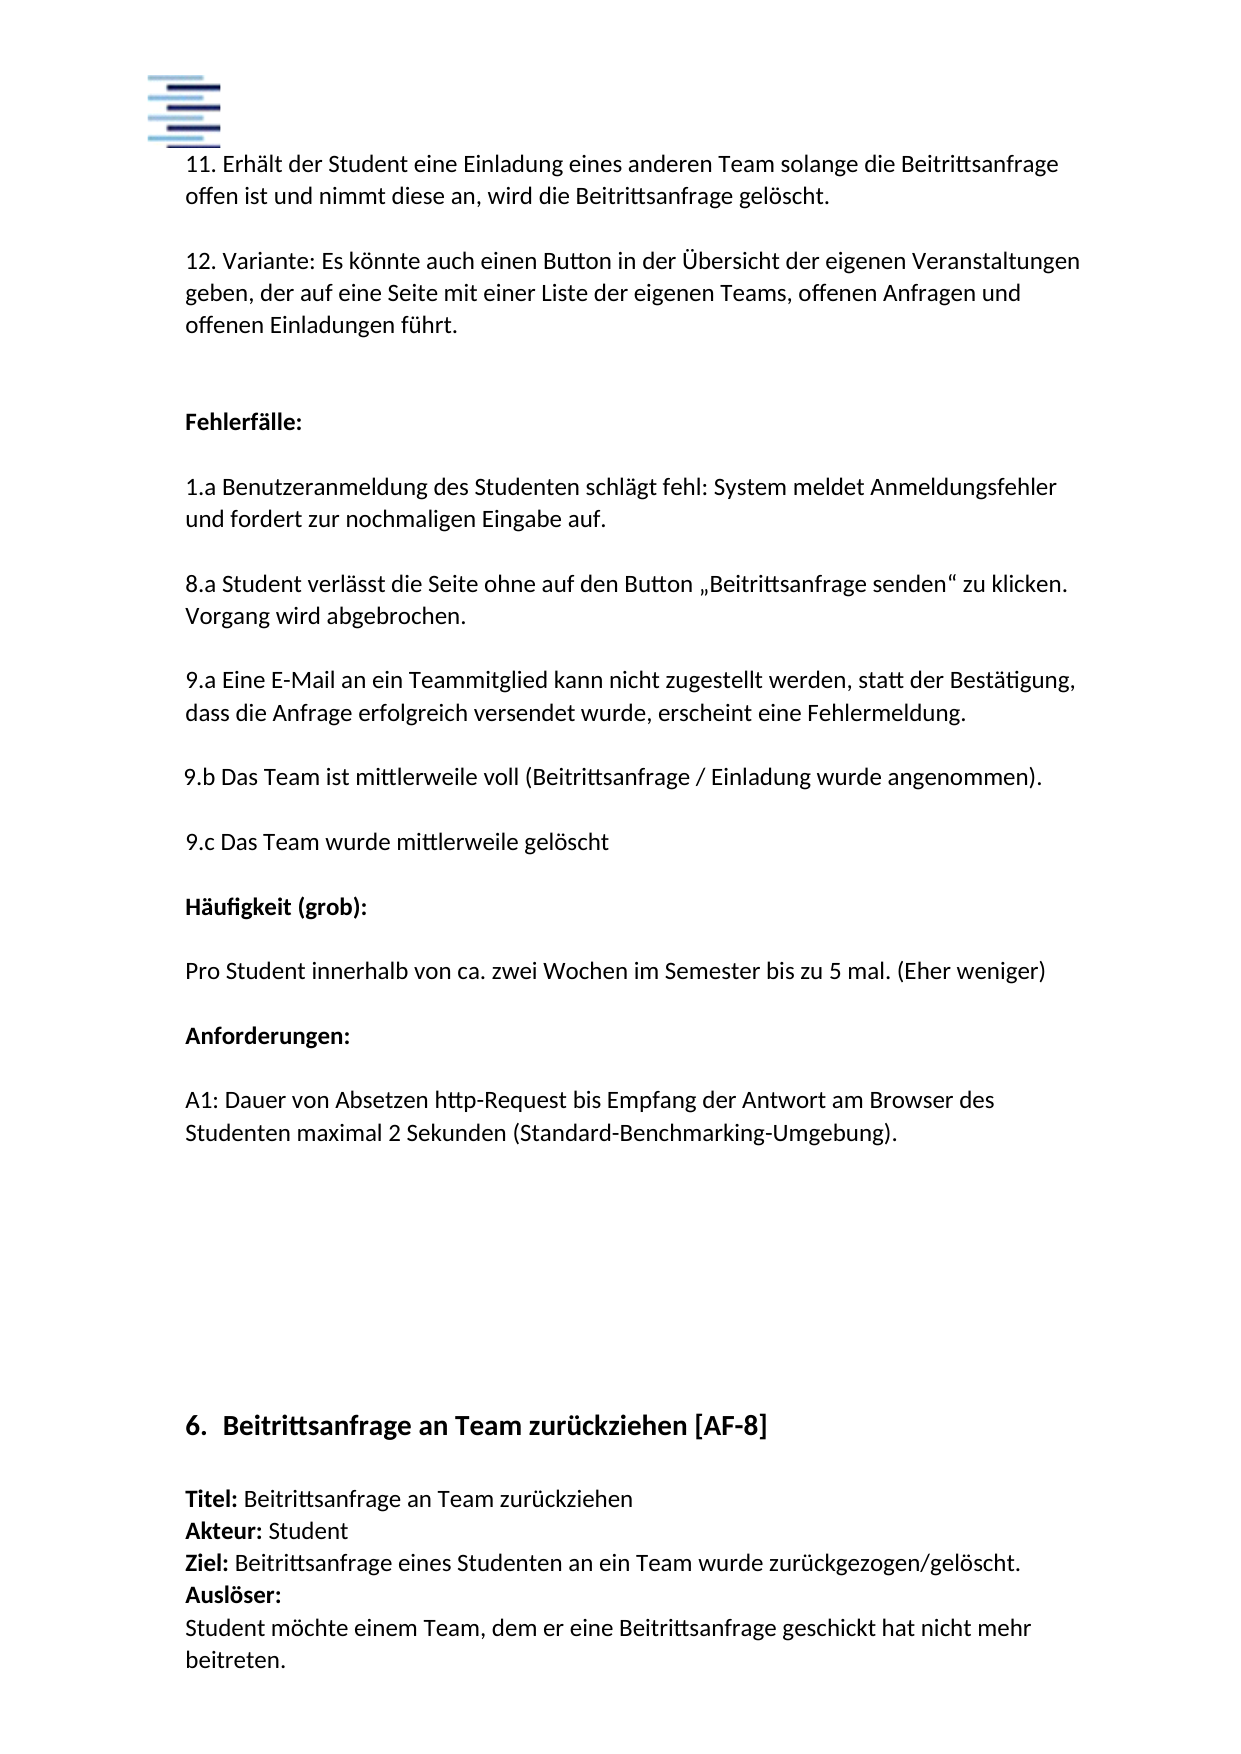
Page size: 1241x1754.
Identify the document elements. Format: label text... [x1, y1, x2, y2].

text Ziel: Beitrittsanfrage eines Studenten an ein Team wurde zurückgezogen/gelöscht. [185, 1547, 1093, 1578]
list 9.b Das Team ist mittlerweile voll (Beitrittsanfrage / Einladung wurde angenommen). [183, 761, 1093, 792]
text Häufigkeit (grob): [185, 891, 1093, 921]
text Pro Student innerhalb von ca. zwei Wochen im Semester bis zu 5 mal. (Eher weniger) [185, 955, 1093, 986]
text Titel: Beitrittsanfrage an Team zurückziehen [185, 1483, 1093, 1513]
text Anforderungen: [185, 1020, 1093, 1050]
text 12. Variante: Es könnte auch einen Button in der Übersicht der eigenen Veranstaltungen geben, der auf eine Seite mit einer Liste der eigenen Teams, offenen Anfragen und offenen Einladungen führt. [185, 245, 1093, 340]
text Fehlerfälle: [185, 406, 1093, 437]
text 1.a Benutzeranmeldung des Studenten schlägt fehl: System meldet Anmeldungsfehler und fordert zur nochmaligen Eingabe auf. [185, 471, 1093, 534]
text Student möchte einem Team, dem er eine Beitrittsanfrage geschickt hat nicht mehr beitreten. [185, 1612, 1093, 1675]
list Beitrittsanfrage an Team zurückziehen [AF-8] [185, 1407, 1093, 1443]
text Auslöser: [185, 1579, 1093, 1610]
text Akteur: Student [185, 1515, 1093, 1546]
text 11. Erhält der Student eine Einladung eines anderen Team solange die Beitrittsanfrage offen ist und nimmt diese an, wird die Beitrittsanfrage gelöscht. [185, 148, 1093, 211]
text 8.a Student verlässt die Seite ohne auf den Button „Beitrittsanfrage senden“ zu klicken. Vorgang wird abgebrochen. [185, 568, 1093, 631]
text A1: Dauer von Absetzen http-Request bis Empfang der Antwort am Browser des Studenten maximal 2 Sekunden (Standard-Benchmarking-Umgebung). [185, 1084, 1093, 1147]
text 9.a Eine E-Mail an ein Teammitglied kann nicht zugestellt werden, statt der Bestätigung, dass die Anfrage erfolgreich versendet wurde, erscheint eine Fehlermeldung. [185, 664, 1093, 727]
list 9.c Das Team wurde mittlerweile gelöscht [185, 826, 1093, 857]
